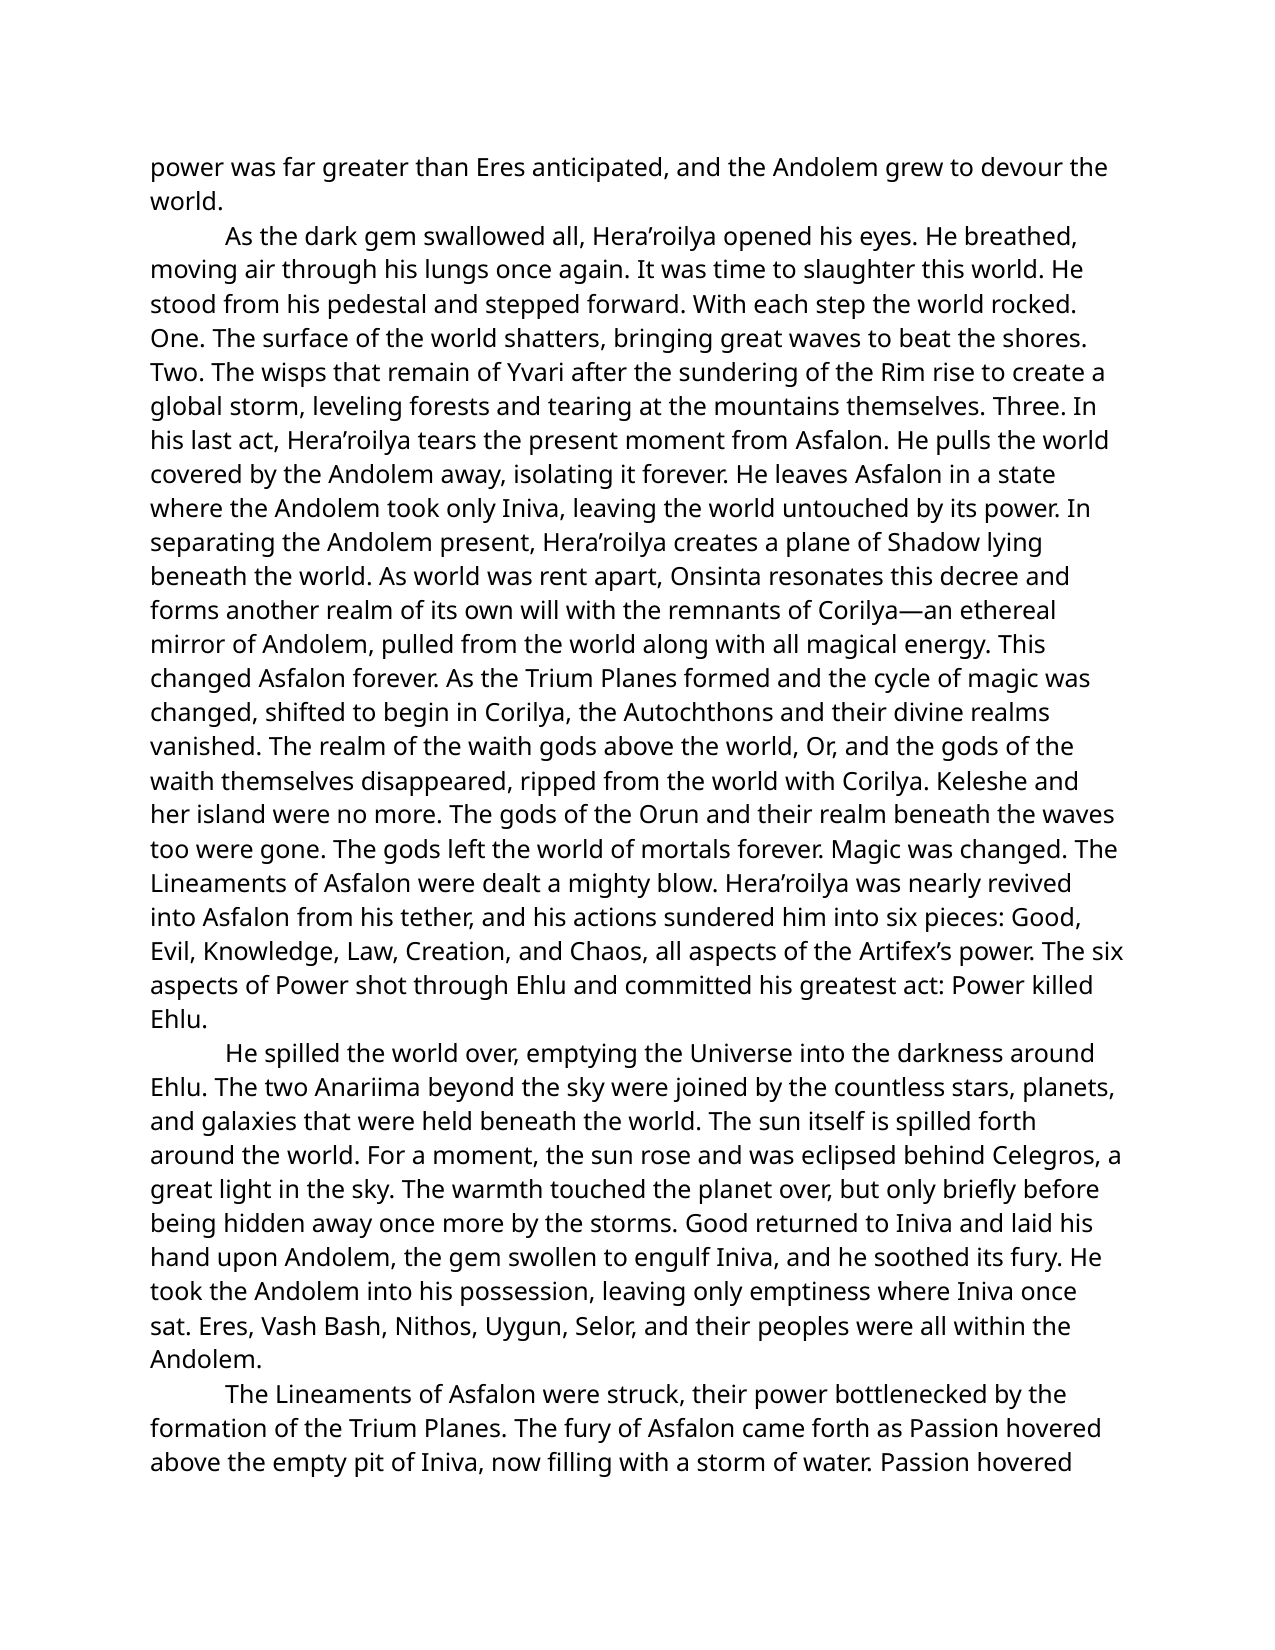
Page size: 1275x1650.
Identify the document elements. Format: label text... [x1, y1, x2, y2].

text As the dark gem swallowed all, Hera’roilya opened his eyes. He breathed, moving air through his lungs once again. It was time to slaughter this world. He stood from his pedestal and stepped forward. With each step the world rocked. One. The surface of the world shatters, bringing great waves to beat the shores. Two. The wisps that remain of Yvari after the sundering of the Rim rise to create a global storm, leveling forests and tearing at the mountains themselves. Three. In his last act, Hera’roilya tears the present moment from Asfalon. He pulls the world covered by the Andolem away, isolating it forever. He leaves Asfalon in a state where the Andolem took only Iniva, leaving the world untouched by its power. In separating the Andolem present, Hera’roilya creates a plane of Shadow lying beneath the world. As world was rent apart, Onsinta resonates this decree and forms another realm of its own will with the remnants of Corilya—an ethereal mirror of Andolem, pulled from the world along with all magical energy. This changed Asfalon forever. As the Trium Planes formed and the cycle of magic was changed, shifted to begin in Corilya, the Autochthons and their divine realms vanished. The realm of the waith gods above the world, Or, and the gods of the waith themselves disappeared, ripped from the world with Corilya. Keleshe and her island were no more. The gods of the Orun and their realm beneath the waves too were gone. The gods left the world of mortals forever. Magic was changed. The Lineaments of Asfalon were dealt a mighty blow. Hera’roilya was nearly revived into Asfalon from his tether, and his actions sundered him into six pieces: Good, Evil, Knowledge, Law, Creation, and Chaos, all aspects of the Artifex’s power. The six aspects of Power shot through Ehlu and committed his greatest act: Power killed Ehlu. [150, 218, 1125, 1036]
text power was far greater than Eres anticipated, and the Andolem grew to devour the world. [150, 150, 1125, 218]
text The Lineaments of Asfalon were struck, their power bottlenecked by the formation of the Trium Planes. The fury of Asfalon came forth as Passion hovered above the empty pit of Iniva, now filling with a storm of water. Passion hovered [150, 1376, 1125, 1478]
text He spilled the world over, emptying the Universe into the darkness around Ehlu. The two Anariima beyond the sky were joined by the countless stars, planets, and galaxies that were held beneath the world. The sun itself is spilled forth around the world. For a moment, the sun rose and was eclipsed behind Celegros, a great light in the sky. The warmth touched the planet over, but only briefly before being hidden away once more by the storms. Good returned to Iniva and laid his hand upon Andolem, the gem swollen to engulf Iniva, and he soothed its fury. He took the Andolem into his possession, leaving only emptiness where Iniva once sat. Eres, Vash Bash, Nithos, Uygun, Selor, and their peoples were all within the Andolem. [150, 1036, 1125, 1376]
